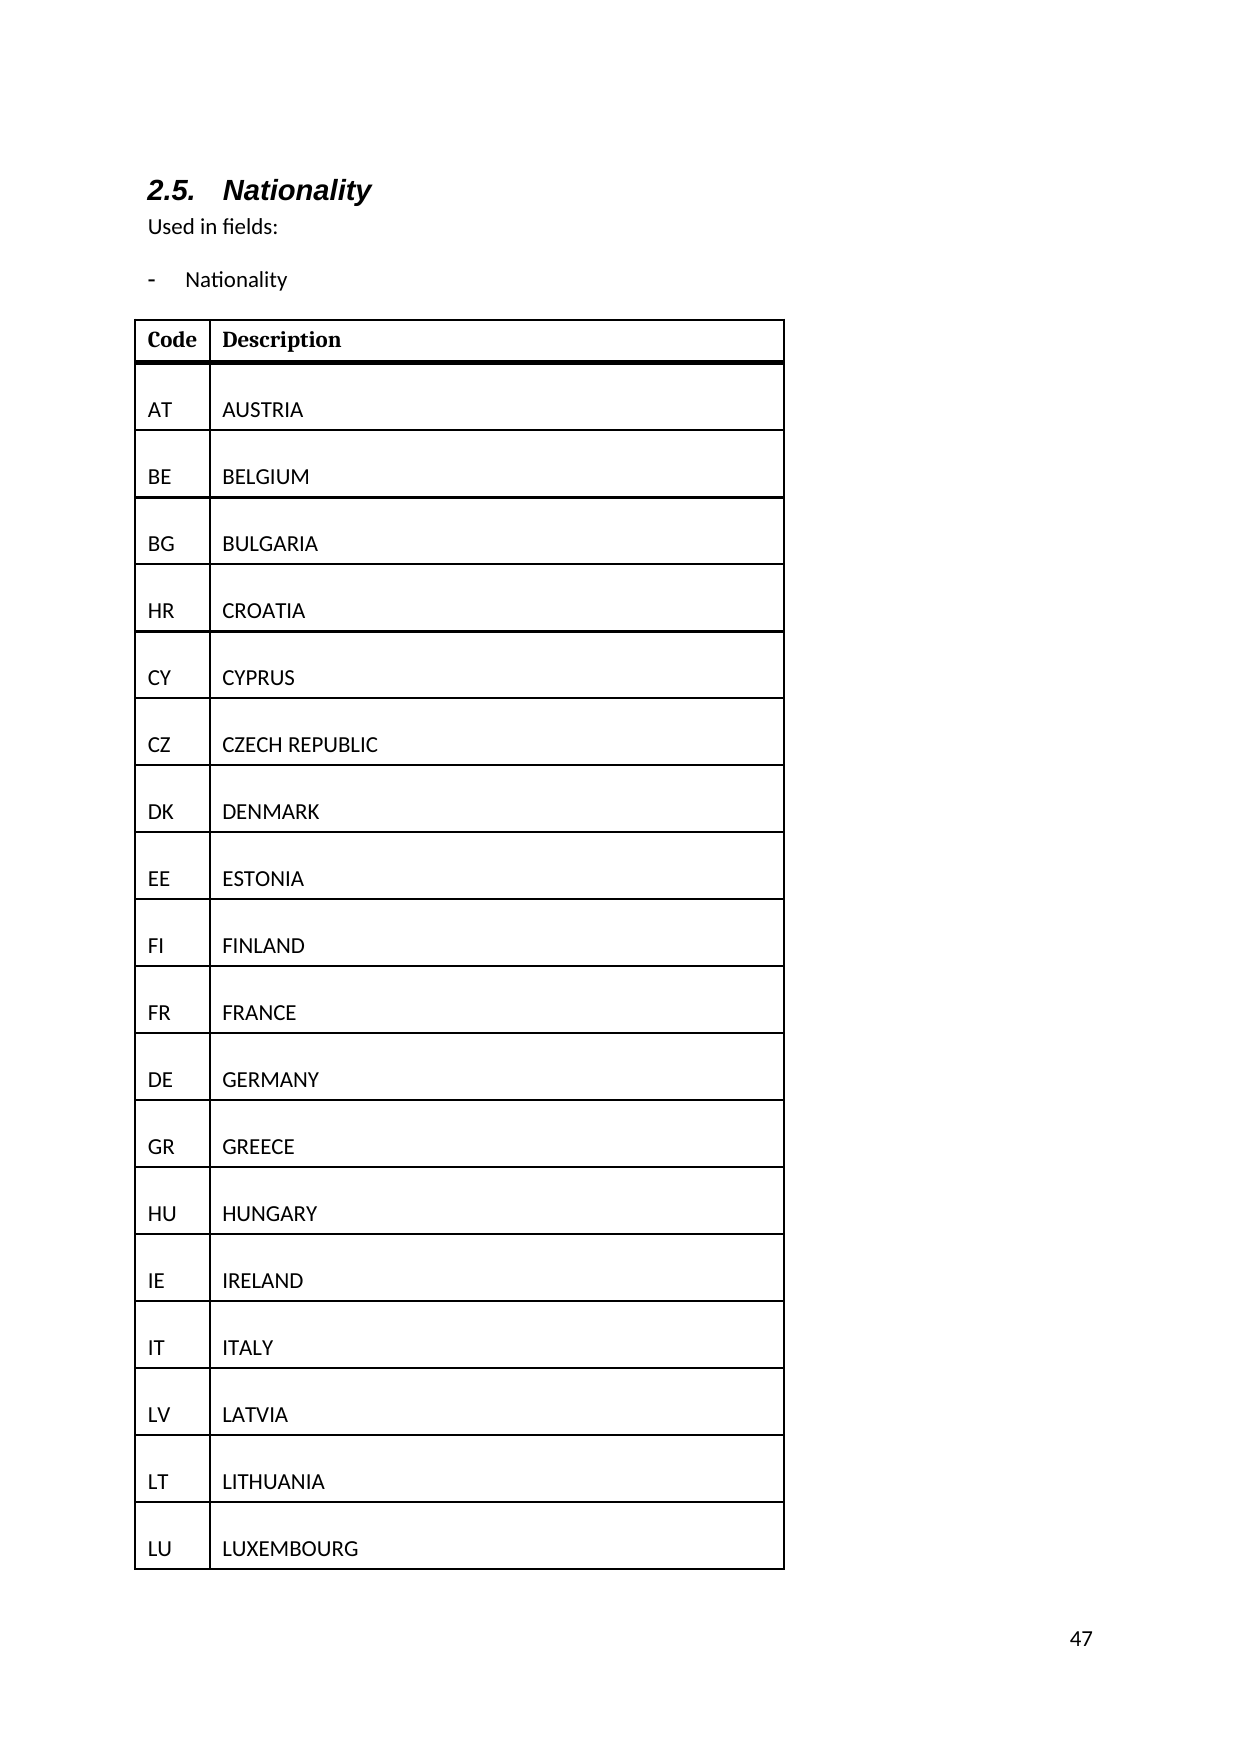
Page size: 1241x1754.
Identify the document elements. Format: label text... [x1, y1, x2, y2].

table_cell LT [136, 1436, 209, 1501]
table_cell HUNGARY [211, 1168, 783, 1233]
table_cell FI [136, 900, 209, 965]
table_cell BULGARIA [211, 499, 783, 563]
table_cell AUSTRIA [211, 365, 783, 429]
table_cell AT [136, 365, 209, 429]
table_cell ESTONIA [211, 833, 783, 898]
table_cell LATVIA [211, 1369, 783, 1434]
subtitle Nationality [147, 173, 1093, 206]
table_cell LUXEMBOURG [211, 1503, 783, 1568]
table_cell DK [136, 766, 209, 831]
table_cell CZECH REPUBLIC [211, 699, 783, 764]
table_cell BELGIUM [211, 431, 783, 496]
table_cell BE [136, 431, 209, 496]
table_cell HU [136, 1168, 209, 1233]
table_cell EE [136, 833, 209, 898]
table_cell IE [136, 1235, 209, 1300]
table_cell CZ [136, 699, 209, 764]
table_cell IT [136, 1302, 209, 1367]
table_cell CYPRUS [211, 633, 783, 697]
list Nationality [148, 265, 1093, 293]
table_cell DENMARK [211, 766, 783, 831]
table_cell CROATIA [211, 565, 783, 630]
table_cell IRELAND [211, 1235, 783, 1300]
table_cell GR [136, 1101, 209, 1166]
table_cell HR [136, 565, 209, 630]
table_cell CY [136, 633, 209, 697]
text Used in fields: [148, 212, 1093, 240]
table_cell LV [136, 1369, 209, 1434]
table_cell DE [136, 1034, 209, 1099]
table_cell ITALY [211, 1302, 783, 1367]
table_cell FR [136, 967, 209, 1032]
table_cell LU [136, 1503, 209, 1568]
table_cell BG [136, 499, 209, 563]
table_cell LITHUANIA [211, 1436, 783, 1501]
table_header Description [211, 321, 783, 360]
table_cell FINLAND [211, 900, 783, 965]
table_header Code [136, 321, 209, 360]
table_cell GERMANY [211, 1034, 783, 1099]
table_cell GREECE [211, 1101, 783, 1166]
table_cell FRANCE [211, 967, 783, 1032]
